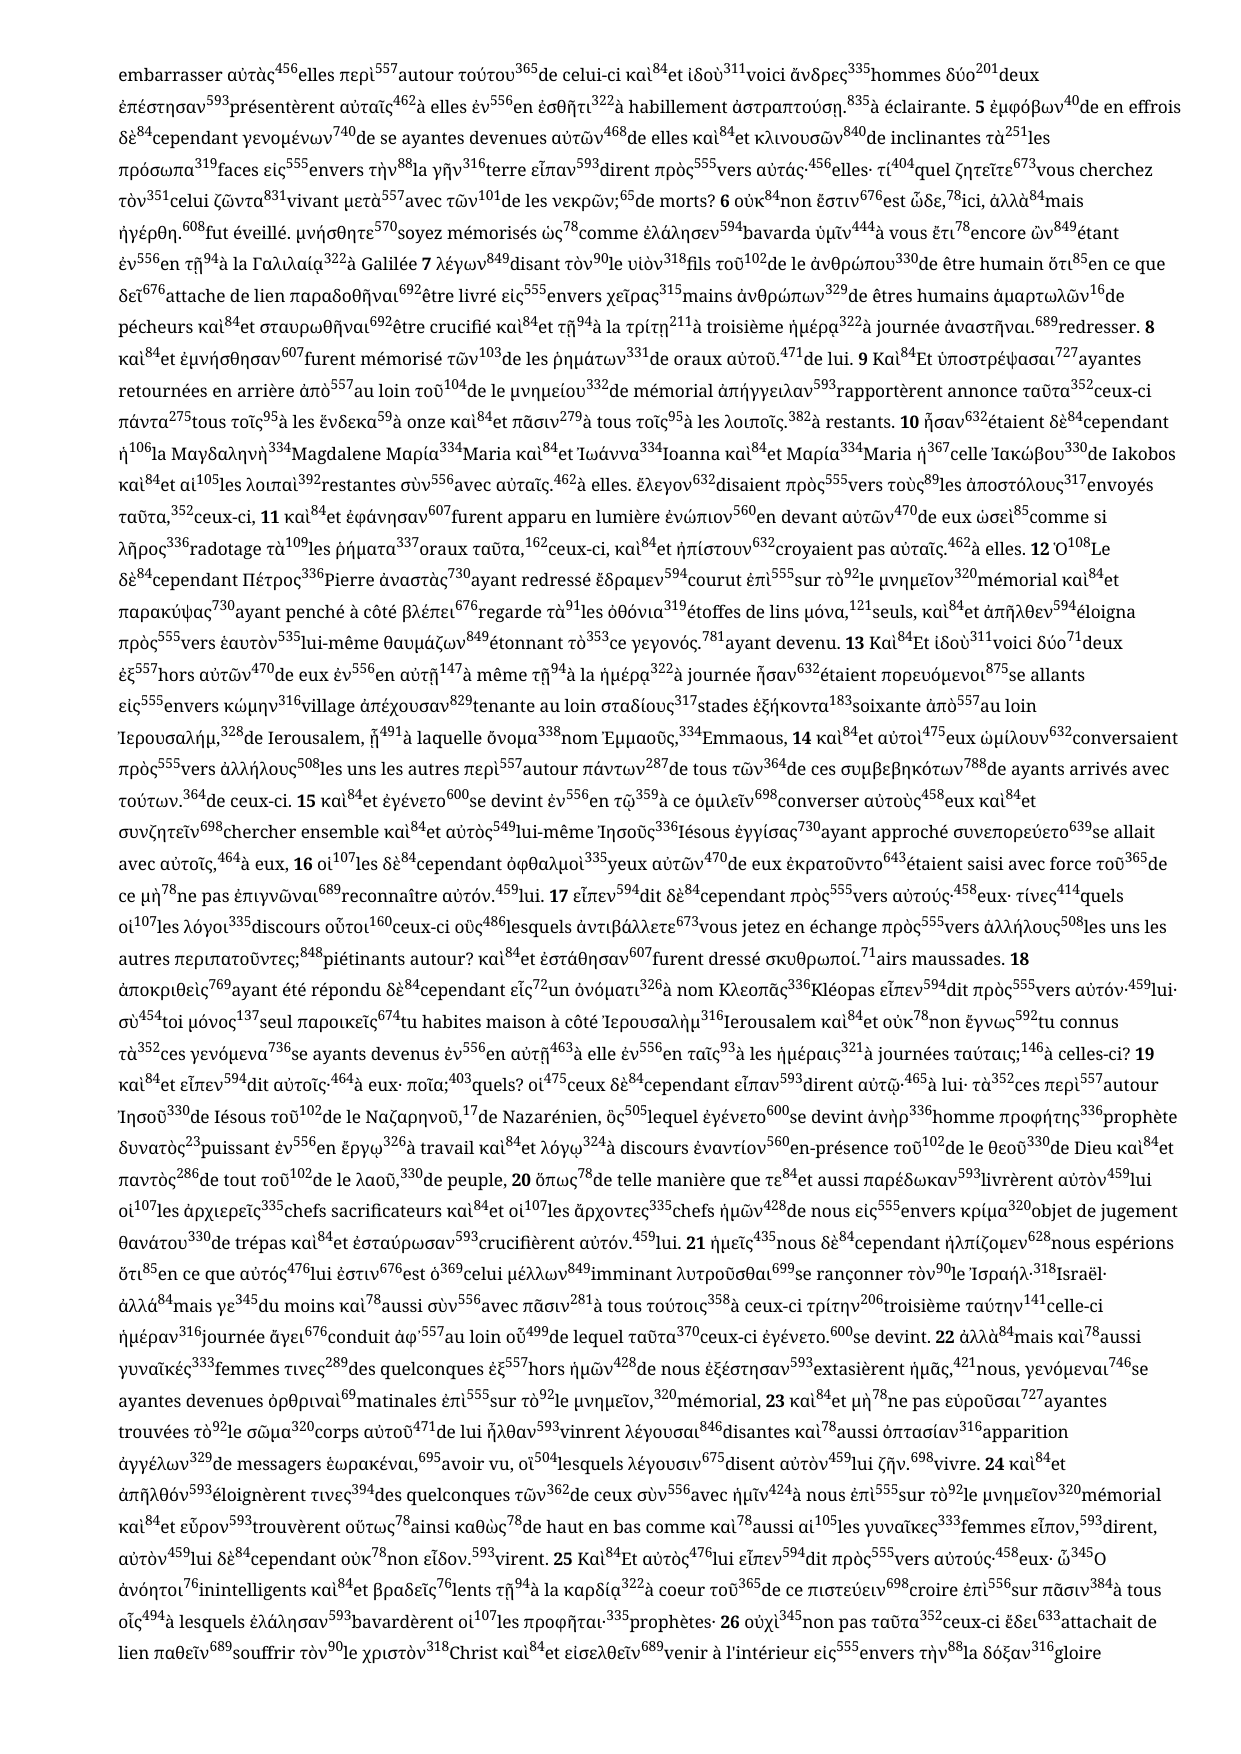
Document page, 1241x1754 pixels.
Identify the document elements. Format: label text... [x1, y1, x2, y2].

text 1 Τῇ94à La δὲ84cependant μιᾷ58à une τῶν103de les σαββάτων331de sabbats ὄρθρου330de aube βαθέως17de profond ἐπὶ555sur τὸ92le μνῆμα320monument ἦλθαν593vinrent φέρουσαι846portantes ἃ488lesquels ἡτοίμασαν593préparèrent ἀρώματα.319aromates. 2 εὗρον593trouvèrent δὲ84cependant τὸν90le λίθον318pierre ἀποκεκυλισμένον805ayant été roulé au loin ἀπὸ557au loin τοῦ104de le μνημείου,332de mémorial, 3 εἰσελθοῦσαι727ayantes venues à l'intérieur δὲ84cependant οὐχ78non εὗρον593trouvèrent τὸ92le σῶμα320corps τοῦ102de le κυρίου330de Maître Ἰησοῦ.330de Iésous. 4 καὶ84et ἐγένετο600se devint ἐν556en τῷ359à ce ἀπορεῖσθαι699se embarrasser αὐτὰς456elles περὶ557autour τούτου365de celui-ci καὶ84et ἰδοὺ311voici ἄνδρες335hommes δύο201deux ἐπέστησαν593présentèrent αὐταῖς462à elles ἐν556en ἐσθῆτι322à habillement ἀστραπτούσῃ.835à éclairante. 5 ἐμφόβων40de en effrois δὲ84cependant γενομένων740de se ayantes devenues αὐτῶν468de elles καὶ84et κλινουσῶν840de inclinantes τὰ251les πρόσωπα319faces εἰς555envers τὴν88la γῆν316terre εἶπαν593dirent πρὸς555vers αὐτάς·456elles· τί404quel ζητεῖτε673vous cherchez τὸν351celui ζῶντα831vivant μετὰ557avec τῶν101de les νεκρῶν;65de morts? 6 οὐκ84non ἔστιν676est ὧδε,78ici, ἀλλὰ84mais ἠγέρθη.608fut éveillé. μνήσθητε570soyez mémorisés ὡς78comme ἐλάλησεν594bavarda ὑμῖν444à vous ἔτι78encore ὢν849étant ἐν556en τῇ94à la Γαλιλαίᾳ322à Galilée 7 λέγων849disant τὸν90le υἱὸν318fils τοῦ102de le ἀνθρώπου330de être humain ὅτι85en ce que δεῖ676attache de lien παραδοθῆναι692être livré εἰς555envers χεῖρας315mains ἀνθρώπων329de êtres humains ἁμαρτωλῶν16de pécheurs καὶ84et σταυρωθῆναι692être crucifié καὶ84et τῇ94à la τρίτῃ211à troisième ἡμέρᾳ322à journée ἀναστῆναι.689redresser. 8 καὶ84et ἐμνήσθησαν607furent mémorisé τῶν103de les ῥημάτων331de oraux αὐτοῦ.471de lui. 9 Καὶ84Et ὑποστρέψασαι727ayantes retournées en arrière ἀπὸ557au loin τοῦ104de le μνημείου332de mémorial ἀπήγγειλαν593rapportèrent annonce ταῦτα352ceux-ci πάντα275tous τοῖς95à les ἕνδεκα59à onze καὶ84et πᾶσιν279à tous τοῖς95à les λοιποῖς.382à restants. 10 ἦσαν632étaient δὲ84cependant ἡ106la Μαγδαληνὴ334Magdalene Μαρία334Maria καὶ84et Ἰωάννα334Ioanna καὶ84et Μαρία334Maria ἡ367celle Ἰακώβου330de Iakobos καὶ84et αἱ105les λοιπαὶ392restantes σὺν556avec αὐταῖς.462à elles. ἔλεγον632disaient πρὸς555vers τοὺς89les ἀποστόλους317envoyés ταῦτα,352ceux-ci, 11 καὶ84et ἐφάνησαν607furent apparu en lumière ἐνώπιον560en devant αὐτῶν470de eux ὡσεὶ85comme si λῆρος336radotage τὰ109les ῥήματα337oraux ταῦτα,162ceux-ci, καὶ84et ἠπίστουν632croyaient pas αὐταῖς.462à elles. 12 Ὁ108Le δὲ84cependant Πέτρος336Pierre ἀναστὰς730ayant redressé ἔδραμεν594courut ἐπὶ555sur τὸ92le μνημεῖον320mémorial καὶ84et παρακύψας730ayant penché à côté βλέπει676regarde τὰ91les ὀθόνια319étoffes de lins μόνα,121seuls, καὶ84et ἀπῆλθεν594éloigna πρὸς555vers ἑαυτὸν535lui-même θαυμάζων849étonnant τὸ353ce γεγονός.781ayant devenu. 13 Καὶ84Et ἰδοὺ311voici δύο71deux ἐξ557hors αὐτῶν470de eux ἐν556en αὐτῇ147à même τῇ94à la ἡμέρᾳ322à journée ἦσαν632étaient πορευόμενοι875se allants εἰς555envers κώμην316village ἀπέχουσαν829tenante au loin σταδίους317stades ἑξήκοντα183soixante ἀπὸ557au loin Ἰερουσαλήμ,328de Ierousalem, ᾗ491à laquelle ὄνομα338nom Ἐμμαοῦς,334Emmaous, 14 καὶ84et αὐτοὶ475eux ὡμίλουν632conversaient πρὸς555vers ἀλλήλους508les uns les autres περὶ557autour πάντων287de tous τῶν364de ces συμβεβηκότων788de ayants arrivés avec τούτων.364de ceux-ci. 15 καὶ84et ἐγένετο600se devint ἐν556en τῷ359à ce ὁμιλεῖν698converser αὐτοὺς458eux καὶ84et συνζητεῖν698chercher ensemble καὶ84et αὐτὸς549lui-même Ἰησοῦς336Iésous ἐγγίσας730ayant approché συνεπορεύετο639se allait avec αὐτοῖς,464à eux, 16 οἱ107les δὲ84cependant ὀφθαλμοὶ335yeux αὐτῶν470de eux ἐκρατοῦντο643étaient saisi avec force τοῦ365de ce μὴ78ne pas ἐπιγνῶναι689reconnaître αὐτόν.459lui. 17 εἶπεν594dit δὲ84cependant πρὸς555vers αὐτούς·458eux· τίνες414quels οἱ107les λόγοι335discours οὗτοι160ceux-ci οὓς486lesquels ἀντιβάλλετε673vous jetez en échange πρὸς555vers ἀλλήλους508les uns les autres περιπατοῦντες;848piétinants autour? καὶ84et ἐστάθησαν607furent dressé σκυθρωποί.71airs maussades. 18 ἀποκριθεὶς769ayant été répondu δὲ84cependant εἷς72un ὀνόματι326à nom Κλεοπᾶς336Kléopas εἶπεν594dit πρὸς555vers αὐτόν·459lui· σὺ454toi μόνος137seul παροικεῖς674tu habites maison à côté Ἰερουσαλὴμ316Ierousalem καὶ84et οὐκ78non ἔγνως592tu connus τὰ352ces γενόμενα736se ayants devenus ἐν556en αὐτῇ463à elle ἐν556en ταῖς93à les ἡμέραις321à journées ταύταις;146à celles-ci? 19 καὶ84et εἶπεν594dit αὐτοῖς·464à eux· ποῖα;403quels? οἱ475ceux δὲ84cependant εἶπαν593dirent αὐτῷ·465à lui· τὰ352ces περὶ557autour Ἰησοῦ330de Iésous τοῦ102de le Ναζαρηνοῦ,17de Nazarénien, ὃς505lequel ἐγένετο600se devint ἀνὴρ336homme προφήτης336prophète δυνατὸς23puissant ἐν556en ἔργῳ326à travail καὶ84et λόγῳ324à discours ἐναντίον560en-présence τοῦ102de le θεοῦ330de Dieu καὶ84et παντὸς286de tout τοῦ102de le λαοῦ,330de peuple, 20 ὅπως78de telle manière que τε84et aussi παρέδωκαν593livrèrent αὐτὸν459lui οἱ107les ἀρχιερεῖς335chefs sacrificateurs καὶ84et οἱ107les ἄρχοντες335chefs ἡμῶν428de nous εἰς555envers κρίμα320objet de jugement θανάτου330de trépas καὶ84et ἐσταύρωσαν593crucifièrent αὐτόν.459lui. 21 ἡμεῖς435nous δὲ84cependant ἠλπίζομεν628nous espérions ὅτι85en ce que αὐτός476lui ἐστιν676est ὁ369celui μέλλων849imminant λυτροῦσθαι699se rançonner τὸν90le Ἰσραήλ·318Israël· ἀλλά84mais γε345du moins καὶ78aussi σὺν556avec πᾶσιν281à tous τούτοις358à ceux-ci τρίτην206troisième ταύτην141celle-ci ἡμέραν316journée ἄγει676conduit ἀφ᾽557au loin οὗ499de lequel ταῦτα370ceux-ci ἐγένετο.600se devint. 22 ἀλλὰ84mais καὶ78aussi γυναῖκές333femmes τινες289des quelconques ἐξ557hors ἡμῶν428de nous ἐξέστησαν593extasièrent ἡμᾶς,421nous, γενόμεναι746se ayantes devenues ὀρθριναὶ69matinales ἐπὶ555sur τὸ92le μνημεῖον,320mémorial, 23 καὶ84et μὴ78ne pas εὑροῦσαι727ayantes trouvées τὸ92le σῶμα320corps αὐτοῦ471de lui ἦλθαν593vinrent λέγουσαι846disantes καὶ78aussi ὀπτασίαν316apparition ἀγγέλων329de messagers ἑωρακέναι,695avoir vu, οἳ504lesquels λέγουσιν675disent αὐτὸν459lui ζῆν.698vivre. 24 καὶ84et ἀπῆλθόν593éloignèrent τινες394des quelconques τῶν362de ceux σὺν556avec ἡμῖν424à nous ἐπὶ555sur τὸ92le μνημεῖον320mémorial καὶ84et εὗρον593trouvèrent οὕτως78ainsi καθὼς78de haut en bas comme καὶ78aussi αἱ105les γυναῖκες333femmes εἶπον,593dirent, αὐτὸν459lui δὲ84cependant οὐκ78non εἶδον.593virent. 25 Καὶ84Et αὐτὸς476lui εἶπεν594dit πρὸς555vers αὐτούς·458eux· ὦ345O ἀνόητοι76inintelligents καὶ84et βραδεῖς76lents τῇ94à la καρδίᾳ322à coeur τοῦ365de ce πιστεύειν698croire ἐπὶ556sur πᾶσιν384à tous οἷς494à lesquels ἐλάλησαν593bavardèrent οἱ107les προφῆται·335prophètes· 26 οὐχὶ345non pas ταῦτα352ceux-ci ἔδει633attachait de lien παθεῖν689souffrir τὸν90le χριστὸν318Christ καὶ84et εἰσελθεῖν689venir à l'intérieur εἰς555envers τὴν88la δόξαν316gloire αὐτοῦ;471de lui? 27 καὶ84et ἀρξάμενος749se ayant commencé ἀπὸ557au loin Μωϋσέως330de Môusês καὶ84et ἀπὸ557au loin πάντων285de tous τῶν101de les προφητῶν329de prophètes διερμήνευσεν594interpréta en détail αὐτοῖς464à eux ἐν556en πάσαις277à toutes ταῖς93à les γραφαῖς321à écritures τὰ352ces περὶ557autour ἑαυτοῦ.544de lui-même. 28 Καὶ84Et ἤγγισαν593approchèrent εἰς555envers τὴν88la κώμην316village οὗ78où ἐπορεύοντο,638se allaient, καὶ84et αὐτὸς476lui προσεποιήσατο600se fit auprès πορρώτερον78plus loin devant πορεύεσθαι.699se aller. 29 καὶ84et παρεβιάσαντο599se furent violent auprès αὐτὸν459lui λέγοντες·848disants· μεῖνον562reste μεθ᾽557avec ἡμῶν,428de nous, ὅτι85en ce que πρὸς555vers ἑσπέραν316soirée ἐστὶν676est καὶ84et κέκλικεν650a incliné ἤδη78déjà ἡ106la ἡμέρα.334journée. καὶ84et εἰσῆλθεν594vint à l'intérieur τοῦ365de ce μεῖναι689rester σὺν556avec αὐτοῖς.464à eux. 30 καὶ84et ἐγένετο600se devint ἐν556en τῷ359à ce κατακλιθῆναι692être incliné de haut en bas αὐτὸν459lui μετ᾽557avec αὐτῶν470de eux λαβὼν730ayant pris τὸν90le ἄρτον318pain εὐλόγησεν594élogia καὶ84et κλάσας730ayant cassé ἐπεδίδου633donnait de surcroît αὐτοῖς,464à eux, 31 αὐτῶν470de eux δὲ84cependant διηνοίχθησαν607furent entrouvert οἱ107les ὀφθαλμοὶ335yeux καὶ84et ἐπέγνωσαν593reconnurent αὐτόν·459lui· καὶ84et αὐτὸς476lui ἄφαντος48disparaissant ἐγένετο600se devint ἀπ᾽557au loin αὐτῶν.470de eux. 32 καὶ84et εἶπαν593dirent πρὸς555vers ἀλλήλους·508les uns les autres· οὐχὶ345non pas ἡ106la καρδία334coeur ἡμῶν428de nous καιομένη898étante allumée ἦν633était ὡς85comme ἐλάλει633bavardait ἡμῖν424à nous ἐν556en τῇ94à la ὁδῷ,322à chemin, ὡς85comme διήνοιγεν633entrouvrait ἡμῖν424à nous τὰς87les γραφάς;315écritures? 33 Καὶ84Et ἀναστάντες729ayants redressés αὐτῇ147à même τῇ94à la ὥρᾳ322à heure ὑπέστρεψαν593retournèrent en arrière εἰς555envers Ἰερουσαλὴμ316Ierousalem καὶ84et εὗρον593trouvèrent ἠθροισμένους804ayants étés réunis τοὺς89les ἕνδεκα53onze καὶ84et τοὺς350ceux σὺν556avec αὐτοῖς,464à eux, 34 λέγοντας830disants ὅτι85en ce que ὄντως78réellement ἠγέρθη608fut éveillé ὁ108le κύριος336Maître καὶ84et ὤφθη608fut vu Σίμωνι.324à Simon. 35 καὶ84et αὐτοὶ475eux ἐξηγοῦντο638se racontaient τὰ352ces ἐν556en τῇ94à la ὁδῷ322à chemin καὶ84et ὡς78comme ἐγνώσθη608fut connu αὐτοῖς464à eux ἐν556en τῇ94à la κλάσει322à cassure τοῦ102de le ἄρτου.330de pain. 36 Ταῦτα352Ceux-ci δὲ84cependant αὐτῶν470de eux λαλούντων842de bavardants αὐτὸς549lui-même ἔστη594dressa ἐν556en μέσῳ62à au milieu αὐτῶν470de eux καὶ84et λέγει676dit αὐτοῖς·464à eux· εἰρήνη334paix ὑμῖν.444à vous. 37 πτοηθέντες768ayants étés terrifiés δὲ84cependant καὶ84et ἔμφοβοι47en effrois γενόμενοι748se ayants devenus ἐδόκουν632estimaient πνεῦμα320souffle θεωρεῖν.698observer. 38 καὶ84et εἶπεν594dit αὐτοῖς·464à eux· τί404quel τεταραγμένοι821ayants étés troublés ἐστὲ673vous êtes καὶ84et διὰ555par le fait de τί404quel διαλογισμοὶ335calculs au-travers ἀναβαίνουσιν675montent ἐν556en τῇ94à la καρδίᾳ322à coeur ὑμῶν;447de vous? 39 ἴδετε561voyez τὰς87les χεῖράς315mains μου429de moi καὶ84et τοὺς89les πόδας317pieds μου429de moi ὅτι85en ce que ἐγώ436moi εἰμι672je suis αὐτός·476lui· ψηλαφήσατέ561palpez με422moi καὶ84et ἴδετε,561voyez, ὅτι85en ce que πνεῦμα338souffle σάρκα316chair καὶ84et ὀστέα319os οὐκ78non ἔχει676a καθὼς78de haut en bas comme ἐμὲ422moi θεωρεῖτε673vous observez ἔχοντα.831ayant. 40 καὶ84et τοῦτο353celui-ci εἰπὼν730ayant dit ἔδειξεν594montra αὐτοῖς464à eux τὰς247les χεῖρας315mains καὶ84et τοὺς249les πόδας.317pieds. 41 ἔτι78encore δὲ84cependant ἀπιστούντων842de croyants pas αὐτῶν470de eux ἀπὸ557au loin τῆς100de la χαρᾶς328de joie καὶ84et θαυμαζόντων842de étonnants εἶπεν594dit αὐτοῖς·464à eux· ἔχετέ673vous avez τι276un quelconque βρώσιμον56consommable ἐνθάδε;78ici-même? 42 οἱ475ceux δὲ84cependant ἐπέδωκαν593donnèrent de surcroît αὐτῷ465à lui ἰχθύος330de poisson ὀπτοῦ17de grillé μέρος·320part· 43 καὶ84et λαβὼν730ayant pris ἐνώπιον560en devant αὐτῶν470de eux ἔφαγεν.594mangea. 44 Εἶπεν594Dit δὲ84cependant πρὸς555vers αὐτούς·458eux· οὗτοι368ceux-ci οἱ107les λόγοι335discours μου429de moi οὓς486lesquels ἐλάλησα590je bavardai πρὸς555vers ὑμᾶς441vous ἔτι78encore ὢν849étant σὺν556avec ὑμῖν,444à vous, ὅτι85en ce que δεῖ676attache de lien πληρωθῆναι692être fait plénitude πάντα275tous τὰ352ces γεγραμμένα806ayants étés écrits ἐν556en τῷ96à le νόμῳ324à loi Μωϋσέως330de Môusês καὶ84et τοῖς95à les προφήταις323à prophètes καὶ84et ψαλμοῖς323à psaumes περὶ557autour ἐμοῦ.429de moi. 45 τότε78alors διήνοιξεν594entrouvrit αὐτῶν470de eux τὸν90le νοῦν318intellect τοῦ365de ce συνιέναι698comprendre τὰς87les γραφάς·315écritures· 46 καὶ84et εἶπεν594dit αὐτοῖς464à eux ὅτι85en ce que οὕτως78ainsi γέγραπται662a été écrit παθεῖν689souffrir τὸν90le χριστὸν318Christ καὶ84et ἀναστῆναι689redresser ἐκ557hors νεκρῶν65de morts τῇ94à la τρίτῃ211à troisième ἡμέρᾳ,322à journée, 47 καὶ84et κηρυχθῆναι692être proclamé ἐπὶ556sur τῷ98à le ὀνόματι326à nom αὐτοῦ471de lui μετάνοιαν316transintelligence εἰς555envers ἄφεσιν316abandon ἁμαρτιῶν327de péchés εἰς555envers πάντα275tous τὰ91les ἔθνη.319ethnies. ἀρξάμενοι748se ayants commencés ἀπὸ557au loin Ἰερουσαλὴμ328de Ierousalem 48 ὑμεῖς453vous μάρτυρες335témoins τούτων.364de ceux-ci. 49 καὶ84et ἐγὼ436moi ἀποστέλλω672j'envoie τὴν88la ἐπαγγελίαν316promesse τοῦ102de le πατρός330de père μου429de moi ἐφ᾽555sur ὑμᾶς·441vous· ὑμεῖς453vous δὲ84cependant καθίσατε561asseyez ἐν556en τῇ94à la πόλει322à cité ἕως85jusqu'à ce que οὗ501de lequel ἐνδύσησθε911que vous vous habilliez ἐξ557hors ὕψους332de hauteur δύναμιν.316puissance. 50 Ἐξήγαγεν594Conduisit dehors δὲ84cependant αὐτοὺς458eux ἕως558jusqu'à ce que πρὸς555vers Βηθανίαν,316Béthanie, καὶ84et ἐπάρας730ayant surélevé τὰς87les χεῖρας315mains αὐτοῦ471de lui εὐλόγησεν594élogia αὐτούς.458eux. 51 καὶ84et ἐγένετο600se devint ἐν556en τῷ359à ce εὐλογεῖν698élogier αὐτὸν459lui αὐτοὺς458eux διέστη594dressa à travers ἀπ᾽557au loin αὐτῶν470de eux καὶ84et ἀνεφέρετο644était porté de bas en haut εἰς555envers τὸν90le οὐρανόν.318ciel. 52 Καὶ84Et αὐτοὶ475eux προσκυνήσαντες729ayants prosternés vers αὐτὸν459lui ὑπέστρεψαν593retournèrent en arrière εἰς555envers Ἰερουσαλὴμ316Ierousalem μετὰ557avec χαρᾶς328de joie μεγάλης15de grande 53 καὶ84et ἦσαν632étaient διὰ557par παντὸς391de tout ἐν556en τῷ98à le ἱερῷ326à sanctuaire εὐλογοῦντες848élogiants τὸν90le θεόν.318Dieu. [118, 59, 1181, 1665]
